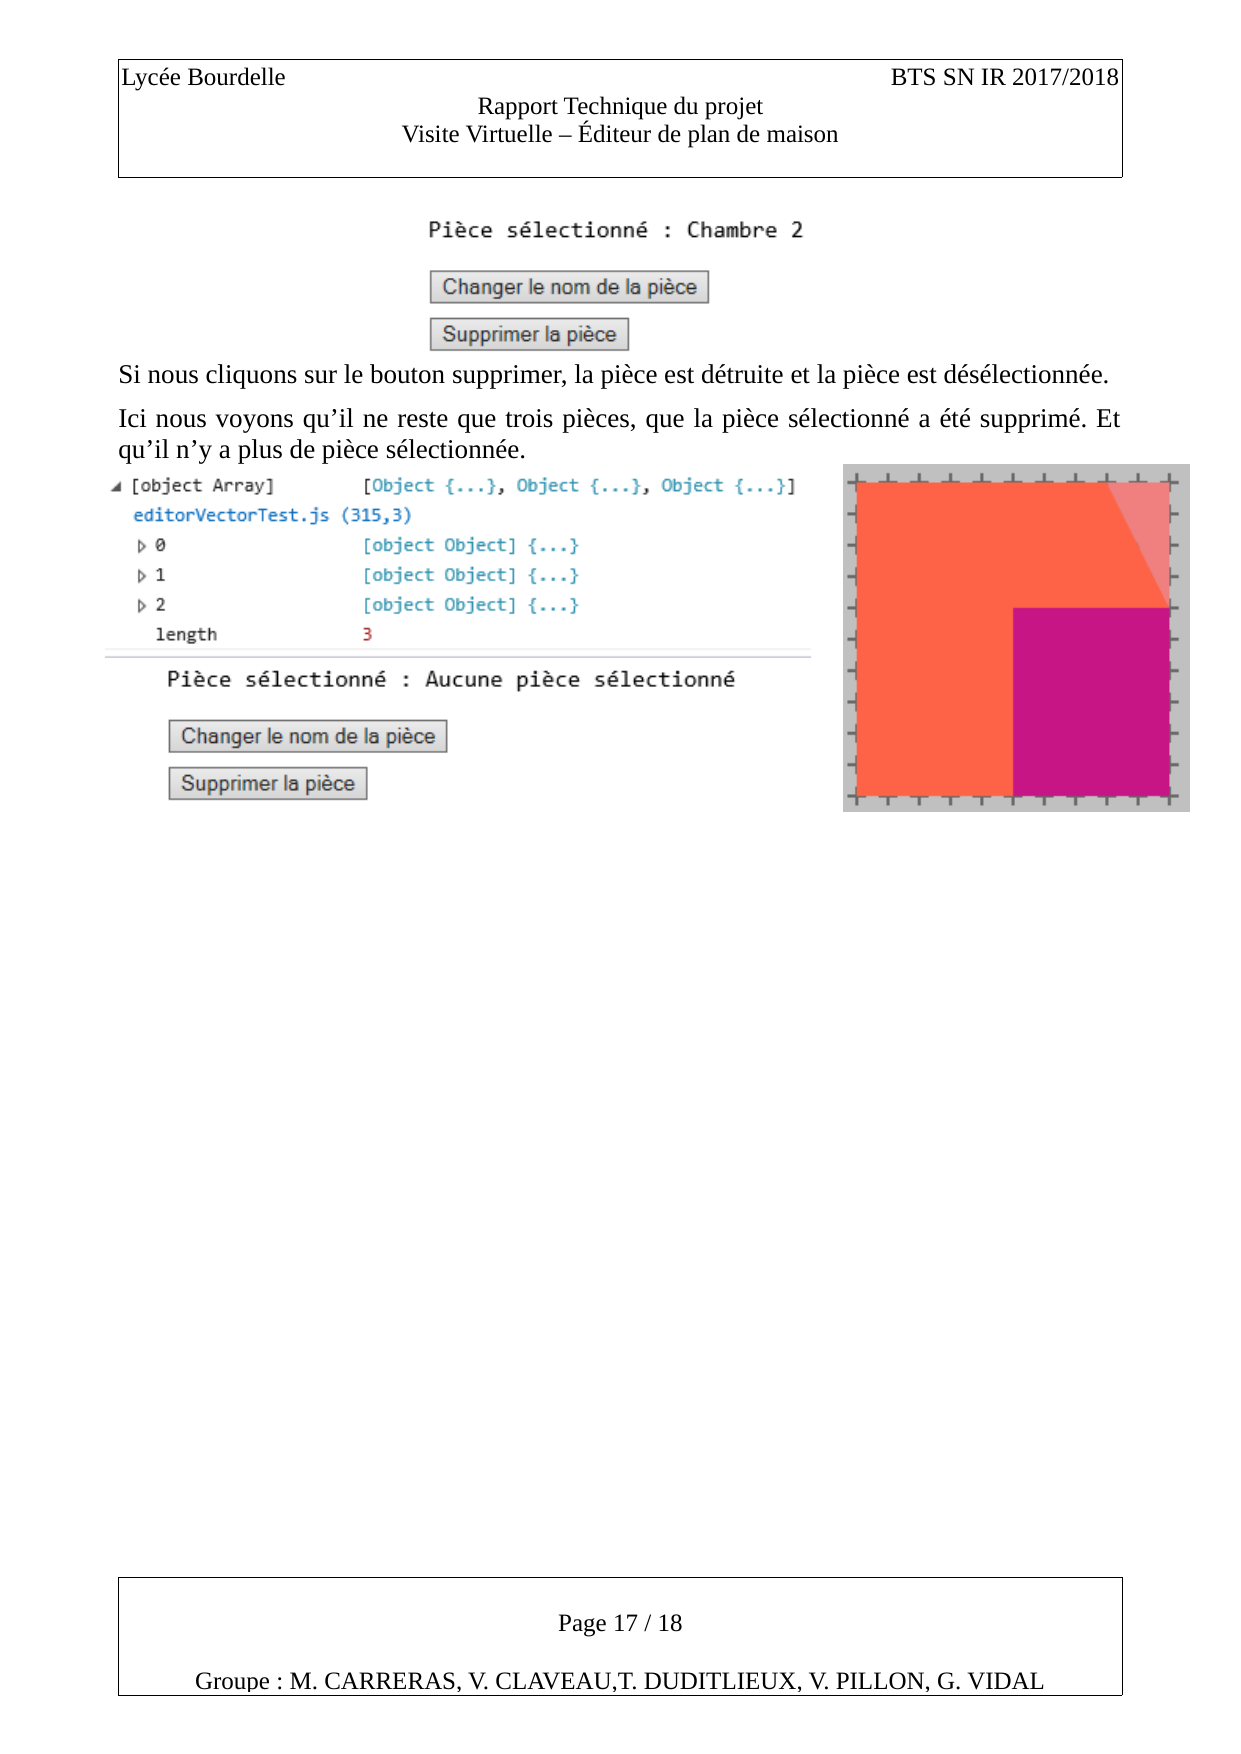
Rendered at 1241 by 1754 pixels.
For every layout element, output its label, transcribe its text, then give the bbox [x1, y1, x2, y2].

text Ici nous voyons qu’il ne reste que trois pièces, que la pièce sélectionné a été supprimé. Et qu’il n’y a plus de pièce sélectionnée. [118, 402, 1122, 464]
picture [424, 206, 816, 359]
picture [104, 476, 812, 816]
text Si nous cliquons sur le bouton supprimer, la pièce est détruite et la pièce est désélectionnée. [118, 207, 1122, 389]
picture [843, 464, 1190, 812]
